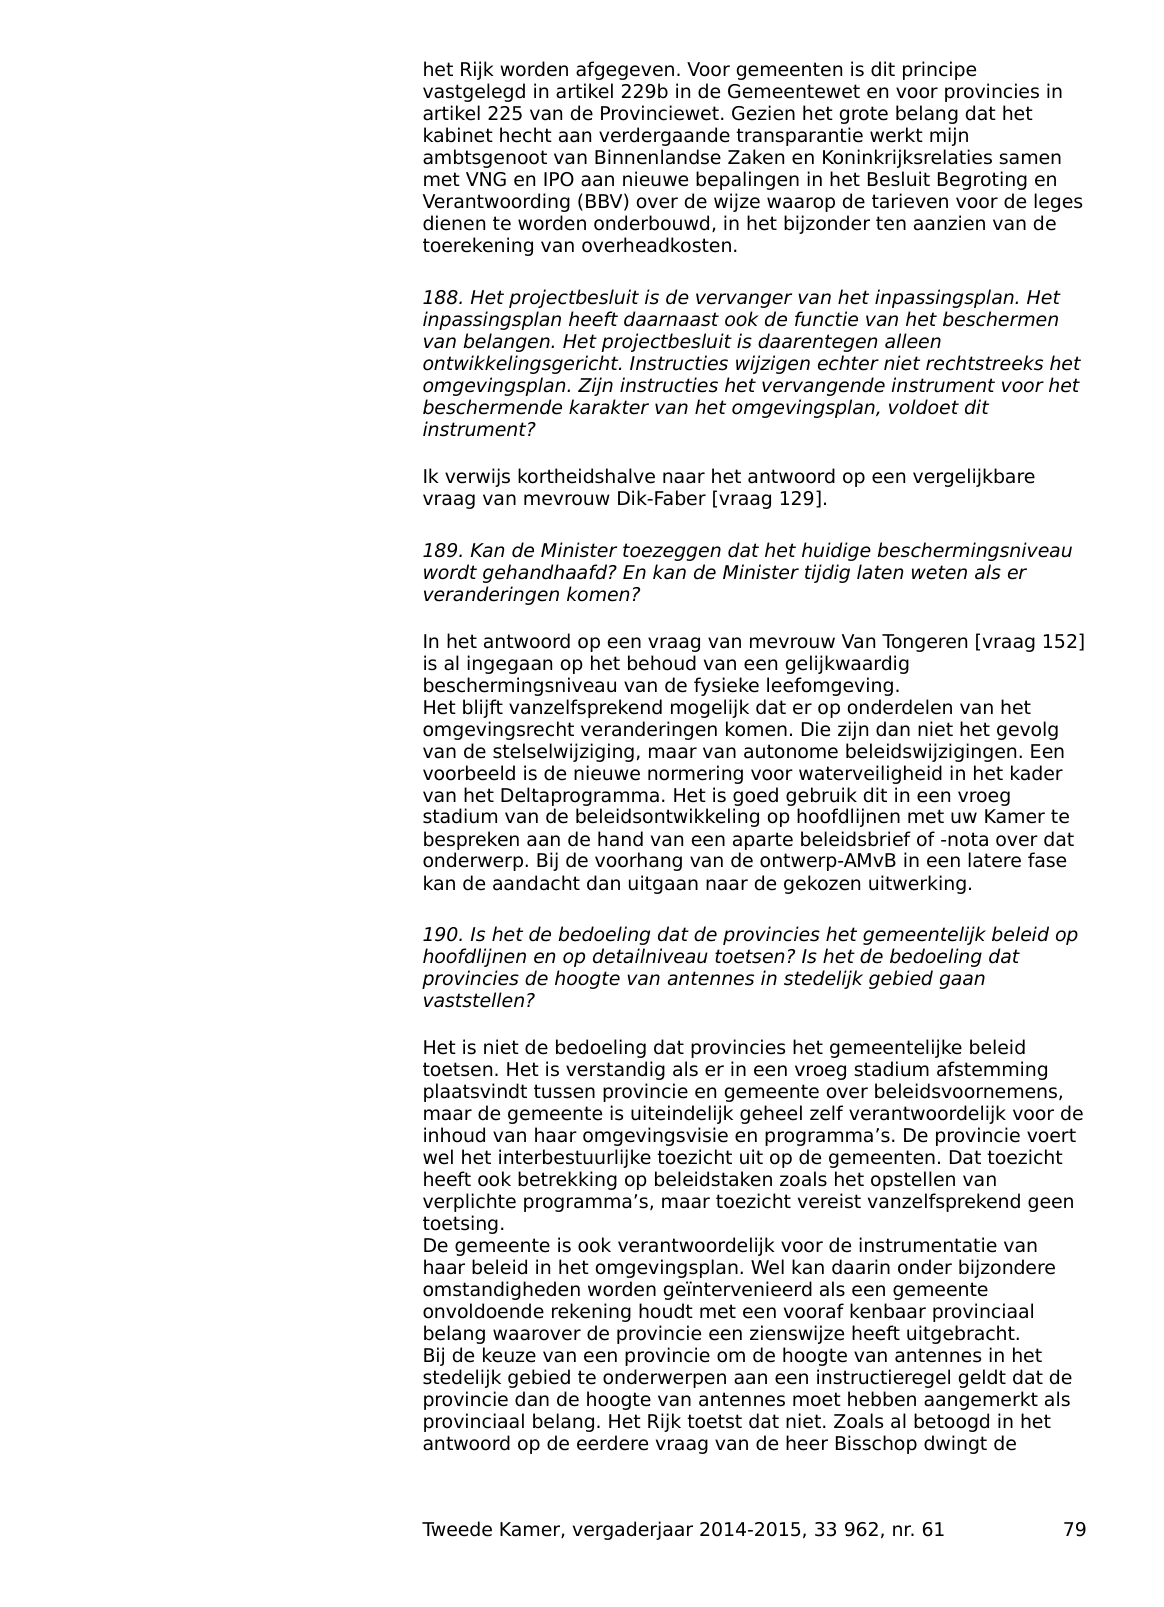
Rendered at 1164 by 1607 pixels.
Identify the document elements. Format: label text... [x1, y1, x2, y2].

text Het blijft vanzelfsprekend mogelijk dat er op onderdelen van het omgevingsrecht veranderingen komen. Die zijn dan niet het gevolg van de stelselwijziging, maar van autonome beleidswijzigingen. Een voorbeeld is de nieuwe normering voor waterveiligheid in het kader van het Deltaprogramma. Het is goed gebruik dit in een vroeg stadium van de beleidsontwikkeling op hoofdlijnen met uw Kamer te bespreken aan de hand van een aparte beleidsbrief of -nota over dat onderwerp. Bij de voorhang van de ontwerp-AMvB in een latere fase kan de aandacht dan uitgaan naar de gekozen uitwerking. [422, 697, 1087, 894]
subtitle 189. Kan de Minister toezeggen dat het huidige beschermingsniveau wordt gehandhaafd? En kan de Minister tijdig laten weten als er veranderingen komen? [422, 540, 1087, 606]
text Ik verwijs kortheidshalve naar het antwoord op een vergelijkbare vraag van mevrouw Dik-Faber [vraag 129]. [422, 466, 1087, 510]
text het Rijk worden afgegeven. Voor gemeenten is dit principe vastgelegd in artikel 229b in de Gemeentewet en voor provincies in artikel 225 van de Provinciewet. Gezien het grote belang dat het kabinet hecht aan verdergaande transparantie werkt mijn ambtsgenoot van Binnenlandse Zaken en Koninkrijksrelaties samen met VNG en IPO aan nieuwe bepalingen in het Besluit Begroting en Verantwoording (BBV) over de wijze waarop de tarieven voor de leges dienen te worden onderbouwd, in het bijzonder ten aanzien van de toerekening van overheadkosten. [422, 59, 1087, 257]
text Bij de keuze van een provincie om de hoogte van antennes in het stedelijk gebied te onderwerpen aan een instructieregel geldt dat de provincie dan de hoogte van antennes moet hebben aangemerkt als provinciaal belang. Het Rijk toetst dat niet. Zoals al betoogd in het antwoord op de eerdere vraag van de heer Bisschop dwingt de [422, 1345, 1087, 1455]
subtitle 188. Het projectbesluit is de vervanger van het inpassingsplan. Het inpassingsplan heeft daarnaast ook de functie van het beschermen van belangen. Het projectbesluit is daarentegen alleen ontwikkelingsgericht. Instructies wijzigen echter niet rechtstreeks het omgevingsplan. Zijn instructies het vervangende instrument voor het beschermende karakter van het omgevingsplan, voldoet dit instrument? [422, 287, 1087, 441]
text In het antwoord op een vraag van mevrouw Van Tongeren [vraag 152] is al ingegaan op het behoud van een gelijkwaardig beschermingsniveau van de fysieke leefomgeving. [422, 631, 1087, 697]
text Het is niet de bedoeling dat provincies het gemeentelijke beleid toetsen. Het is verstandig als er in een vroeg stadium afstemming plaatsvindt tussen provincie en gemeente over beleidsvoornemens, maar de gemeente is uiteindelijk geheel zelf verantwoordelijk voor de inhoud van haar omgevingsvisie en programma’s. De provincie voert wel het interbestuurlijke toezicht uit op de gemeenten. Dat toezicht heeft ook betrekking op beleidstaken zoals het opstellen van verplichte programma’s, maar toezicht vereist vanzelfsprekend geen toetsing. [422, 1037, 1087, 1235]
text De gemeente is ook verantwoordelijk voor de instrumentatie van haar beleid in het omgevingsplan. Wel kan daarin onder bijzondere omstandigheden worden geïntervenieerd als een gemeente onvoldoende rekening houdt met een vooraf kenbaar provinciaal belang waarover de provincie een zienswijze heeft uitgebracht. [422, 1235, 1087, 1345]
subtitle 190. Is het de bedoeling dat de provincies het gemeentelijk beleid op hoofdlijnen en op detailniveau toetsen? Is het de bedoeling dat provincies de hoogte van antennes in stedelijk gebied gaan vaststellen? [422, 924, 1087, 1012]
